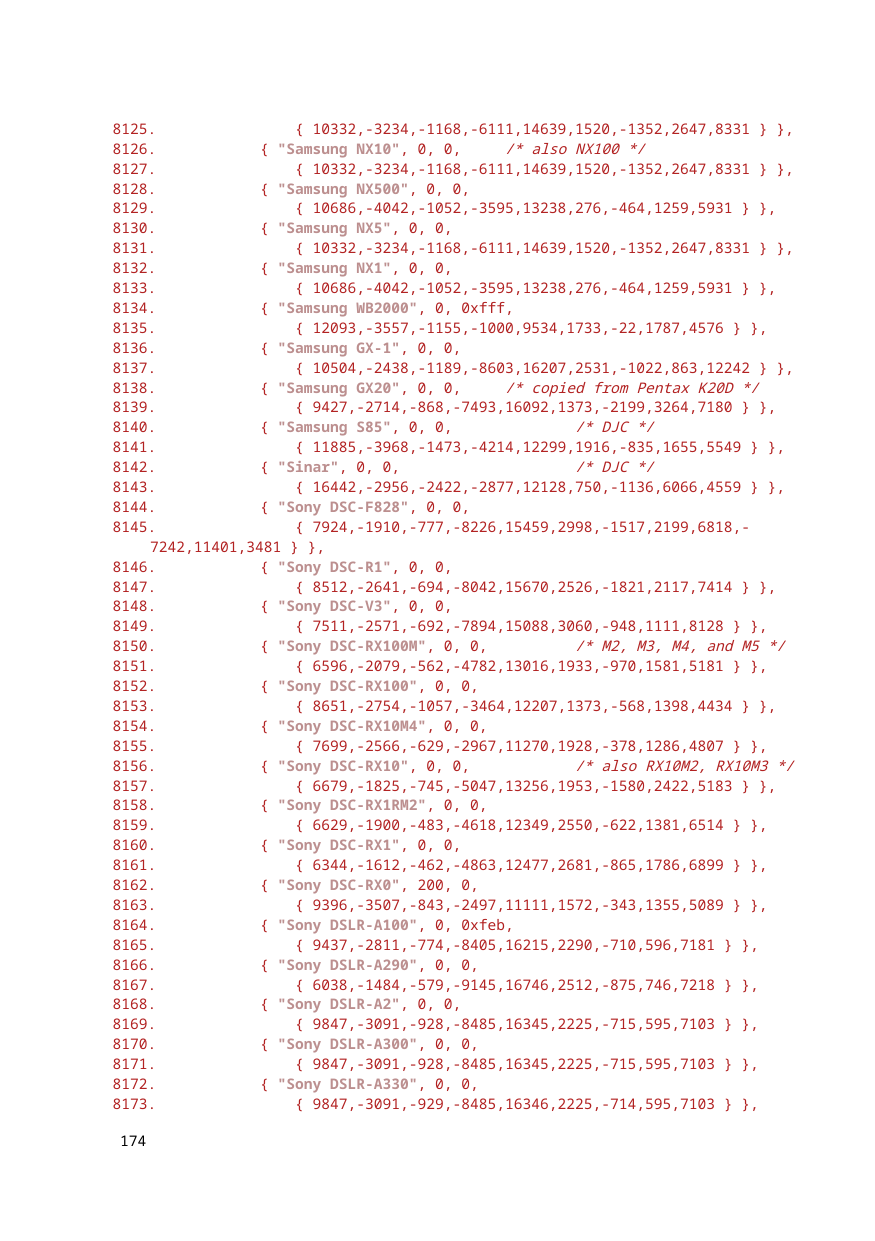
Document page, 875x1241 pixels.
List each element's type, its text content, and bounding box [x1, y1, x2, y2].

list { 6679,-1825,-745,-5047,13256,1953,-1580,2422,5183 } }, [112, 775, 799, 795]
list { "Sony DSC-V3", 0, 0, [112, 596, 799, 616]
list { 6344,-1612,-462,-4863,12477,2681,-865,1786,6899 } }, [112, 855, 799, 875]
list { "Samsung NX5", 0, 0, [112, 218, 799, 238]
list { 11885,-3968,-1473,-4214,12299,1916,-835,1655,5549 } }, [112, 437, 799, 457]
list { 6038,-1484,-579,-9145,16746,2512,-875,746,7218 } }, [112, 974, 799, 994]
list { 9847,-3091,-929,-8485,16346,2225,-714,595,7103 } }, [112, 1094, 799, 1113]
list { 10332,-3234,-1168,-6111,14639,1520,-1352,2647,8331 } }, [112, 119, 799, 139]
list { "Sony DSC-RX100M", 0, 0, /* M2, M3, M4, and M5 */ [112, 636, 799, 656]
list { 10332,-3234,-1168,-6111,14639,1520,-1352,2647,8331 } }, [112, 158, 799, 178]
list { 9847,-3091,-928,-8485,16345,2225,-715,595,7103 } }, [112, 1014, 799, 1034]
list { "Sony DSLR-A2", 0, 0, [112, 994, 799, 1014]
list { "Sony DSC-RX100", 0, 0, [112, 676, 799, 696]
list { 7699,-2566,-629,-2967,11270,1928,-378,1286,4807 } }, [112, 736, 799, 755]
list { "Samsung GX20", 0, 0, /* copied from Pentax K20D */ [112, 377, 799, 397]
list { "Samsung NX10", 0, 0, /* also NX100 */ [112, 139, 799, 158]
list { "Samsung GX-1", 0, 0, [112, 338, 799, 357]
list { "Samsung NX1", 0, 0, [112, 258, 799, 278]
list { 7924,-1910,-777,-8226,15459,2998,-1517,2199,6818,-7242,11401,3481 } }, [112, 517, 799, 556]
list { 10332,-3234,-1168,-6111,14639,1520,-1352,2647,8331 } }, [112, 238, 799, 258]
list { "Sony DSC-RX0", 200, 0, [112, 875, 799, 895]
list { 7511,-2571,-692,-7894,15088,3060,-948,1111,8128 } }, [112, 616, 799, 636]
list { "Sony DSLR-A330", 0, 0, [112, 1074, 799, 1094]
list { 6596,-2079,-562,-4782,13016,1933,-970,1581,5181 } }, [112, 656, 799, 676]
list { 9427,-2714,-868,-7493,16092,1373,-2199,3264,7180 } }, [112, 397, 799, 417]
list { "Sony DSC-RX10", 0, 0, /* also RX10M2, RX10M3 */ [112, 755, 799, 775]
list { 8651,-2754,-1057,-3464,12207,1373,-568,1398,4434 } }, [112, 696, 799, 716]
list { 8512,-2641,-694,-8042,15670,2526,-1821,2117,7414 } }, [112, 576, 799, 596]
list { "Sony DSC-F828", 0, 0, [112, 497, 799, 517]
list { "Sony DSLR-A100", 0, 0xfeb, [112, 914, 799, 934]
list { 16442,-2956,-2422,-2877,12128,750,-1136,6066,4559 } }, [112, 477, 799, 497]
list { "Sony DSC-RX1RM2", 0, 0, [112, 795, 799, 815]
list { "Sinar", 0, 0, /* DJC */ [112, 457, 799, 477]
list { 9396,-3507,-843,-2497,11111,1572,-343,1355,5089 } }, [112, 895, 799, 914]
list { 9847,-3091,-928,-8485,16345,2225,-715,595,7103 } }, [112, 1054, 799, 1074]
list { 12093,-3557,-1155,-1000,9534,1733,-22,1787,4576 } }, [112, 318, 799, 338]
list { "Sony DSC-RX10M4", 0, 0, [112, 716, 799, 736]
list { 9437,-2811,-774,-8405,16215,2290,-710,596,7181 } }, [112, 934, 799, 954]
list { "Samsung WB2000", 0, 0xfff, [112, 298, 799, 318]
list { 10686,-4042,-1052,-3595,13238,276,-464,1259,5931 } }, [112, 198, 799, 218]
list { "Sony DSLR-A300", 0, 0, [112, 1034, 799, 1054]
list { "Samsung NX500", 0, 0, [112, 178, 799, 198]
list { "Samsung S85", 0, 0, /* DJC */ [112, 417, 799, 437]
list { 10686,-4042,-1052,-3595,13238,276,-464,1259,5931 } }, [112, 278, 799, 298]
list { 6629,-1900,-483,-4618,12349,2550,-622,1381,6514 } }, [112, 815, 799, 835]
list { "Sony DSC-R1", 0, 0, [112, 556, 799, 576]
list { 10504,-2438,-1189,-8603,16207,2531,-1022,863,12242 } }, [112, 357, 799, 377]
list { "Sony DSLR-A290", 0, 0, [112, 954, 799, 974]
list { "Sony DSC-RX1", 0, 0, [112, 835, 799, 855]
